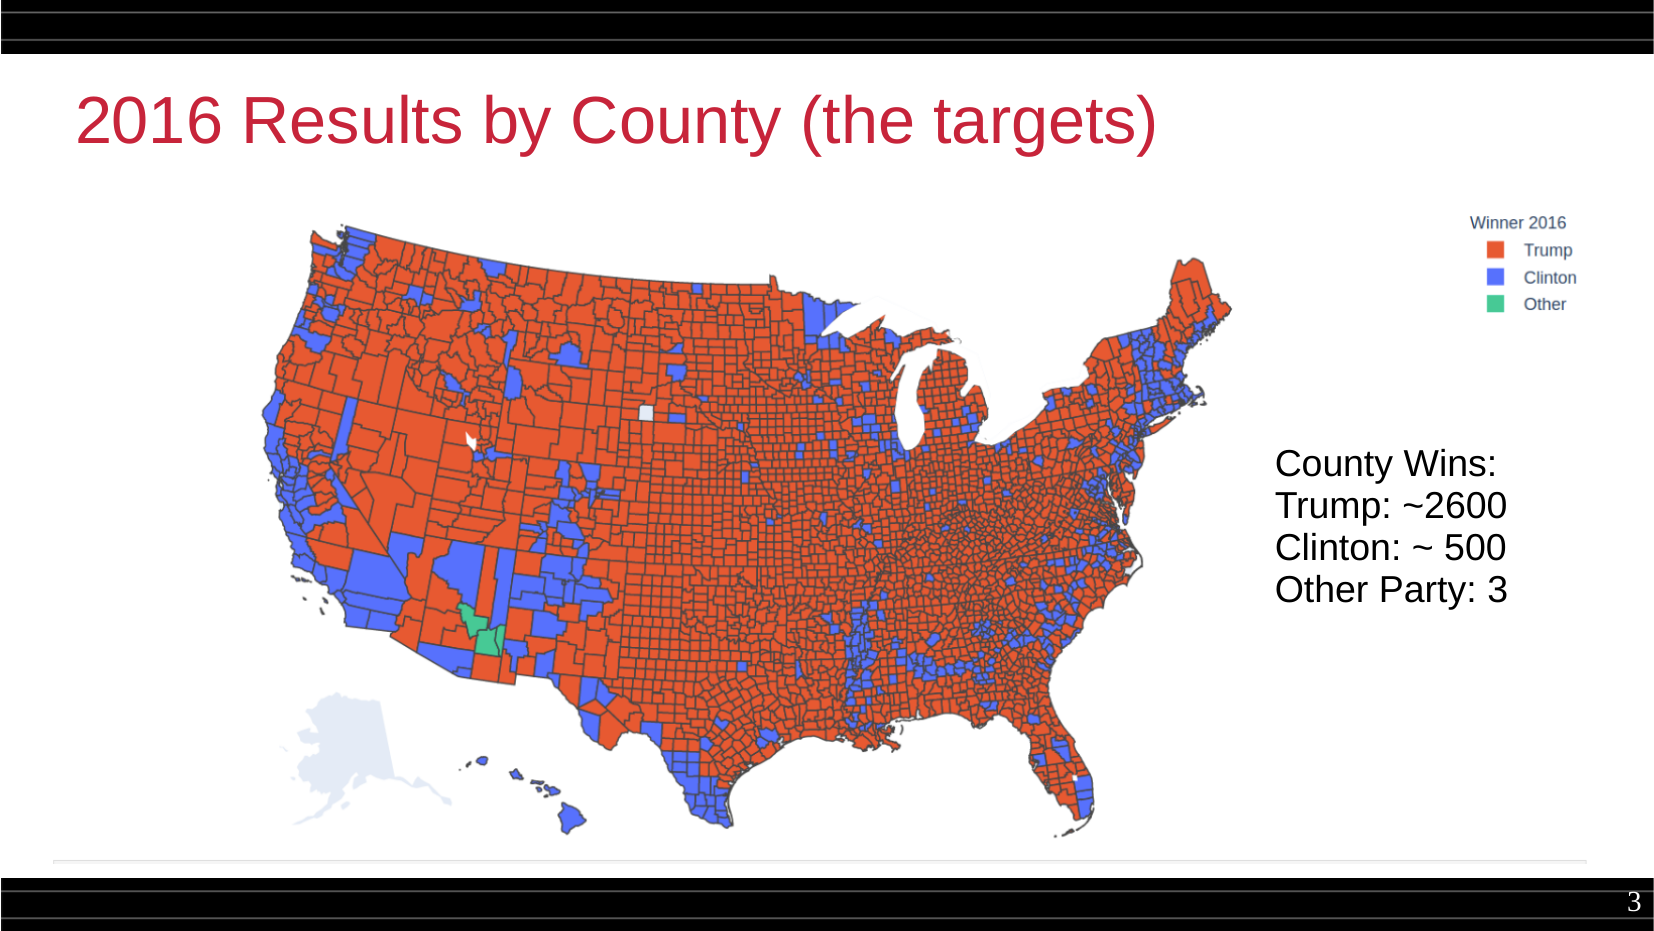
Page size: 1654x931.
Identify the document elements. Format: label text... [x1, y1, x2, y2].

picture [1, 878, 1654, 931]
title 2016 Results by County (the targets) [75, 75, 1564, 166]
picture [39, 203, 1591, 864]
text_box County Wins: Trump: ~2600 Clinton: ~ 500 Other Party: 3 [1260, 435, 1654, 618]
picture [1, 0, 1654, 54]
